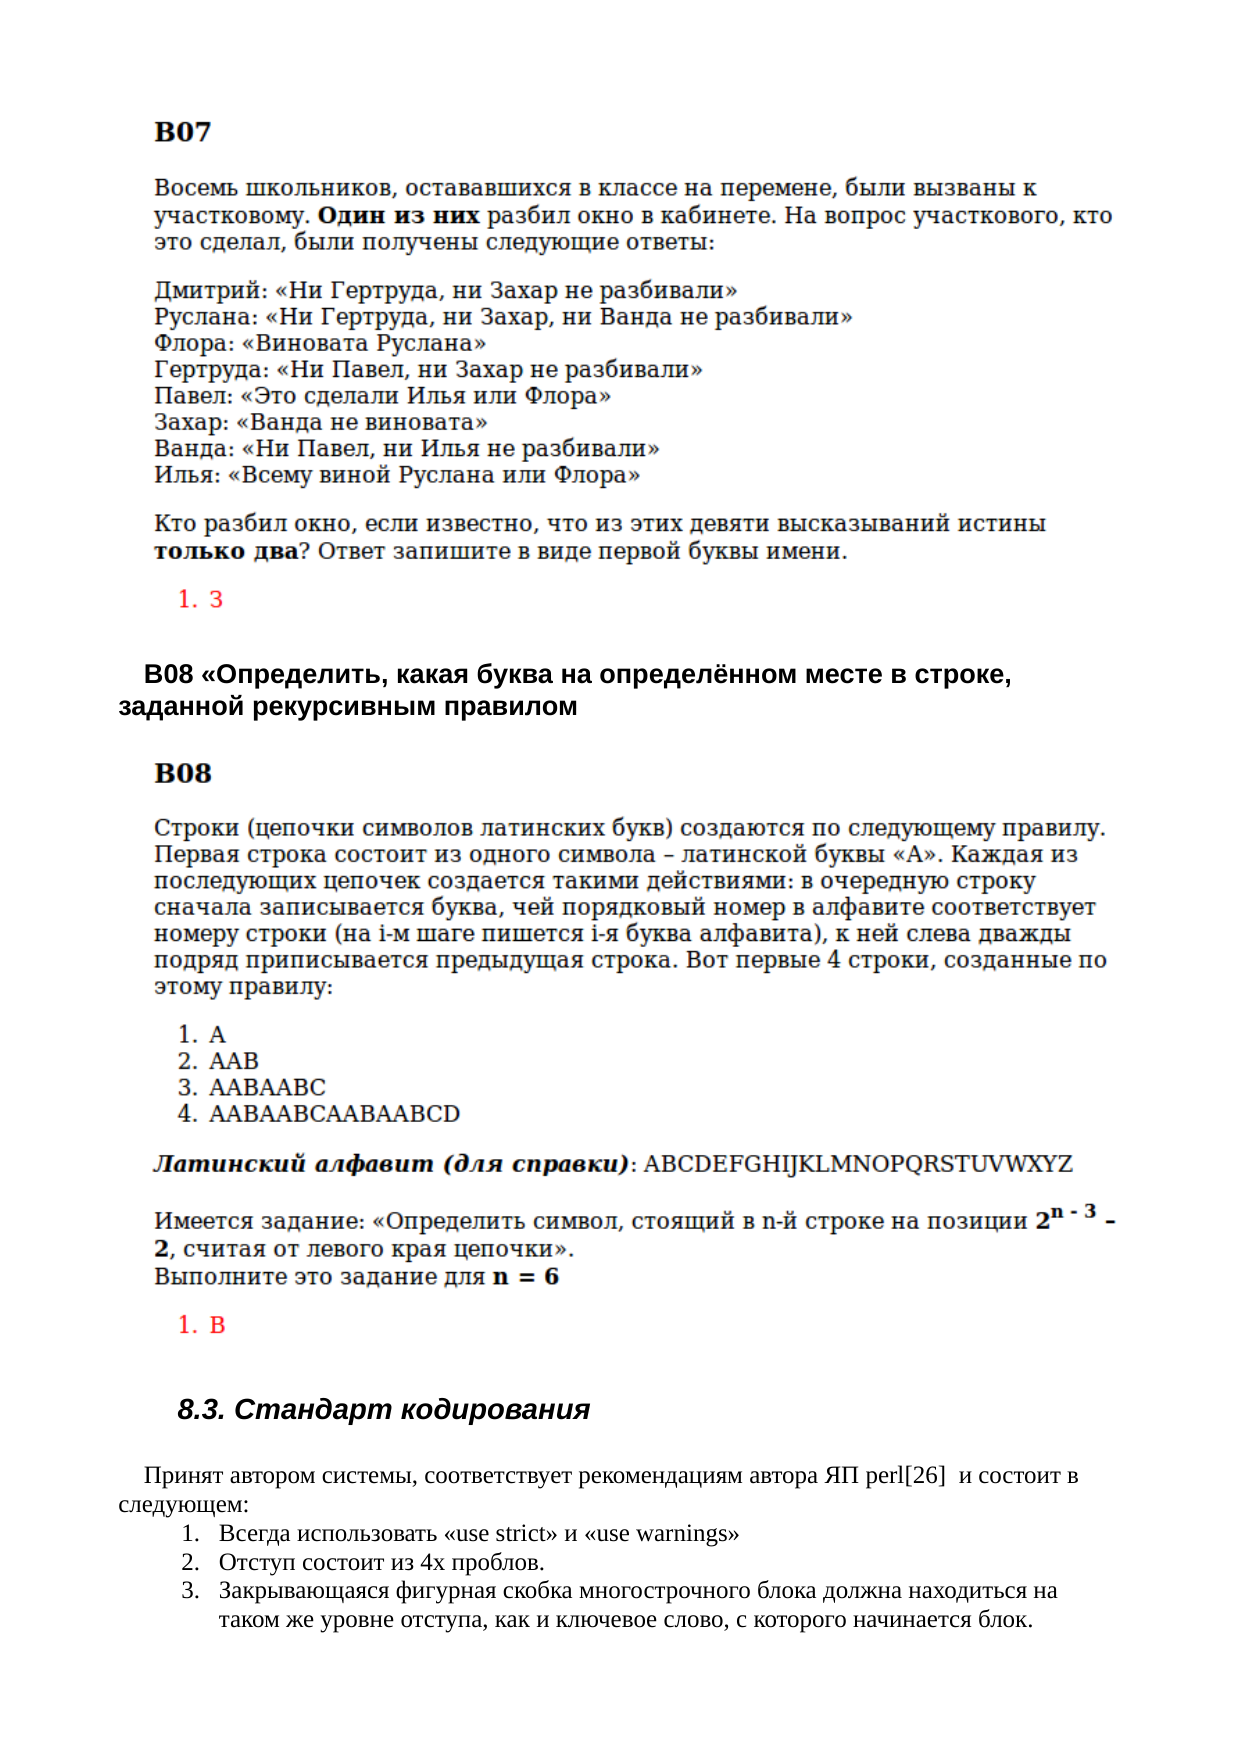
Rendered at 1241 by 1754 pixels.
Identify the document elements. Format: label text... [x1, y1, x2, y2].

picture [143, 752, 1148, 1361]
picture [143, 118, 1148, 627]
text Принят автором системы, соответствует рекомендациям автора ЯП perl[26] и состоит в следующем: [118, 1461, 1122, 1518]
subtitle 8.3. Стандарт кодирования [177, 1392, 1122, 1426]
list Закрывающаяся фигурная скобка многострочного блока должна находиться на таком же уровне отступа, как и ключевое слово, с которого начинается блок. [181, 1576, 1122, 1633]
subtitle B08 «Определить, какая буква на определённом месте в строке, заданной рекурсивным правилом [118, 658, 1122, 721]
list Отступ состоит из 4х проблов. [181, 1547, 1122, 1576]
list Всегда использовать «use strict» и «use warnings» [181, 1518, 1122, 1547]
